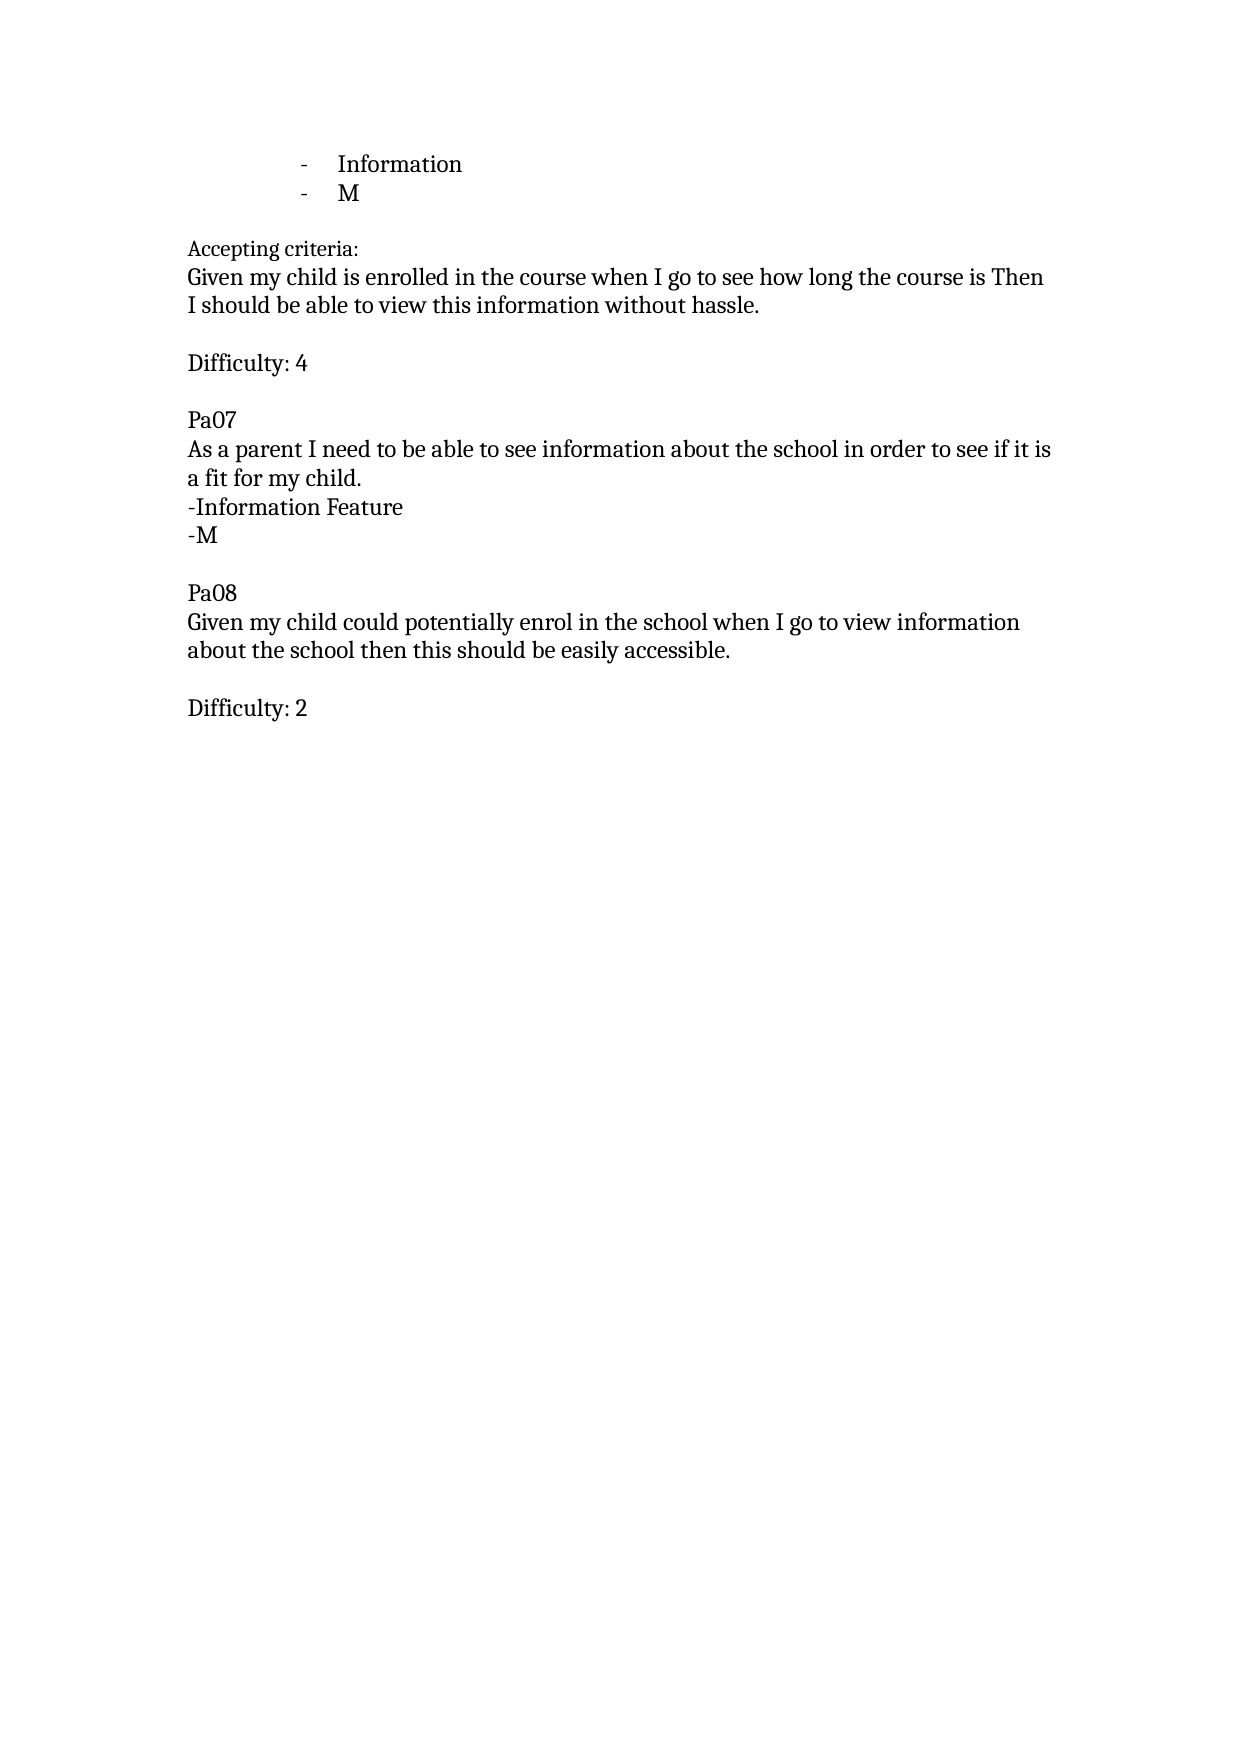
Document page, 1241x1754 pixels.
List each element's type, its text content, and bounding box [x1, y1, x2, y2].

list Information [300, 150, 1053, 179]
list M [300, 179, 1053, 207]
text Difficulty: 4 [187, 349, 1053, 378]
text Difficulty: 2 [187, 694, 1053, 723]
text -Information Feature [187, 493, 1053, 521]
text Accepting criteria: [187, 236, 1053, 263]
text Pa07 [187, 406, 1053, 435]
text As a parent I need to be able to see information about the school in order to see if it is a fit for my child. [187, 435, 1053, 493]
text Pa08 [187, 579, 1053, 608]
text -M [187, 521, 1053, 550]
text Given my child could potentially enrol in the school when I go to view information about the school then this should be easily accessible. [187, 608, 1053, 665]
text Given my child is enrolled in the course when I go to see how long the course is Then I should be able to view this information without hassle. [187, 263, 1053, 320]
